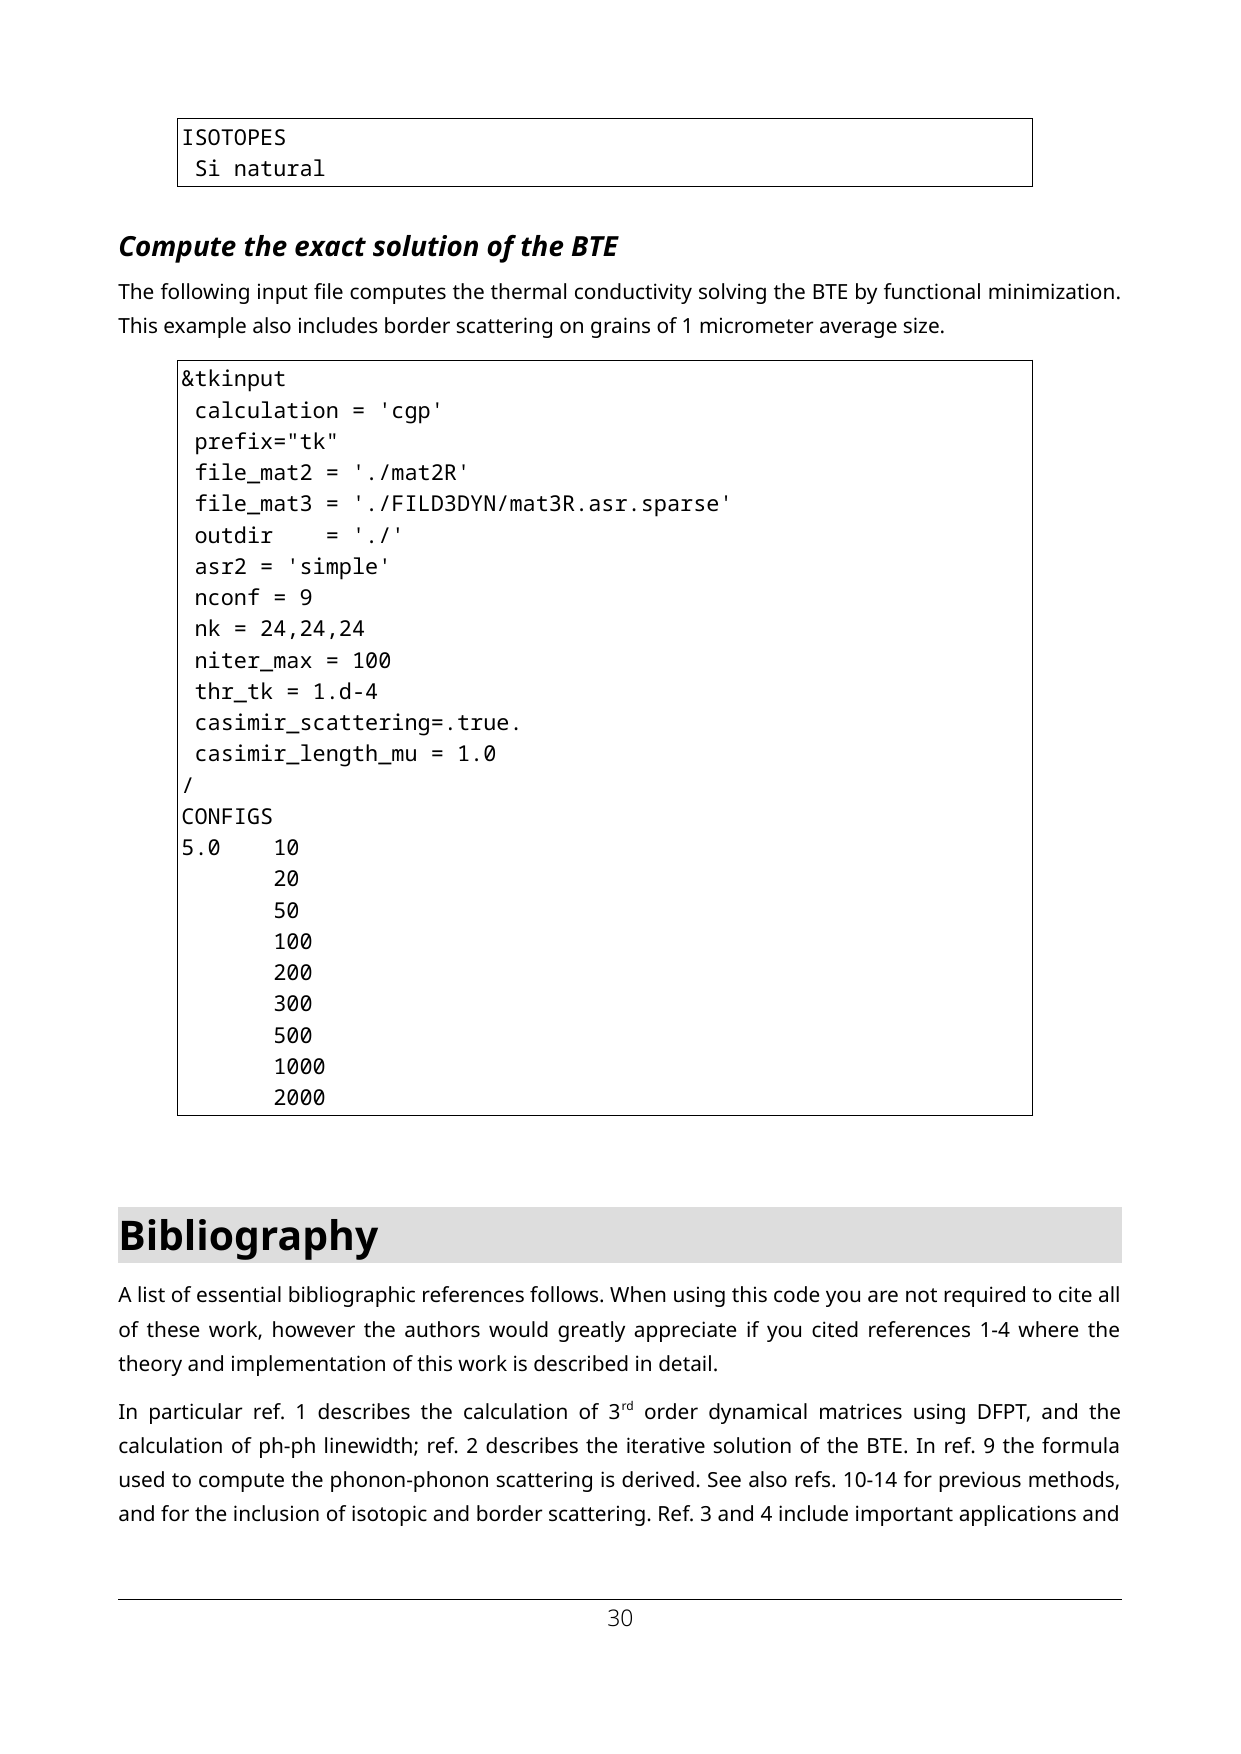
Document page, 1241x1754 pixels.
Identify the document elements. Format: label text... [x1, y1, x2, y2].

text In particular ref. 1 describes the calculation of 3rd order dynamical matrices using DFPT, and the calculation of ph-ph linewidth; ref. 2 describes the iterative solution of the BTE. In ref. 9 the formula used to compute the phonon-phonon scattering is derived. See also refs. 10-14 for previous methods, and for the inclusion of isotopic and border scattering. Ref. 3 and 4 include important applications and [118, 1397, 1122, 1528]
subtitle Bibliography [118, 1207, 1122, 1263]
text &tkinput calculation = 'cgp' prefix="tk" file_mat2 = './mat2R' file_mat3 = './FILD3DYN/mat3R.asr.sparse' outdir = './' asr2 = 'simple' nconf = 9 nk = 24,24,24 niter_max = 100 thr_tk = 1.d-4 casimir_scattering=.true. casimir_length_mu = 1.0 / CONFIGS 5.0 10 20 50 100 200 300 500 1000 2000 [178, 361, 1032, 1115]
subtitle Compute the exact solution of the BTE [118, 227, 1122, 265]
text The following input file computes the thermal conductivity solving the BTE by functional minimization. This example also includes border scattering on grains of 1 micrometer average size. [118, 277, 1122, 339]
text ISOTOPES Si natural [178, 119, 1032, 186]
text A list of essential bibliographic references follows. When using this code you are not required to cite all of these work, however the authors would greatly appreciate if you cited references 1-4 where the theory and implementation of this work is described in detail. [118, 1281, 1122, 1377]
